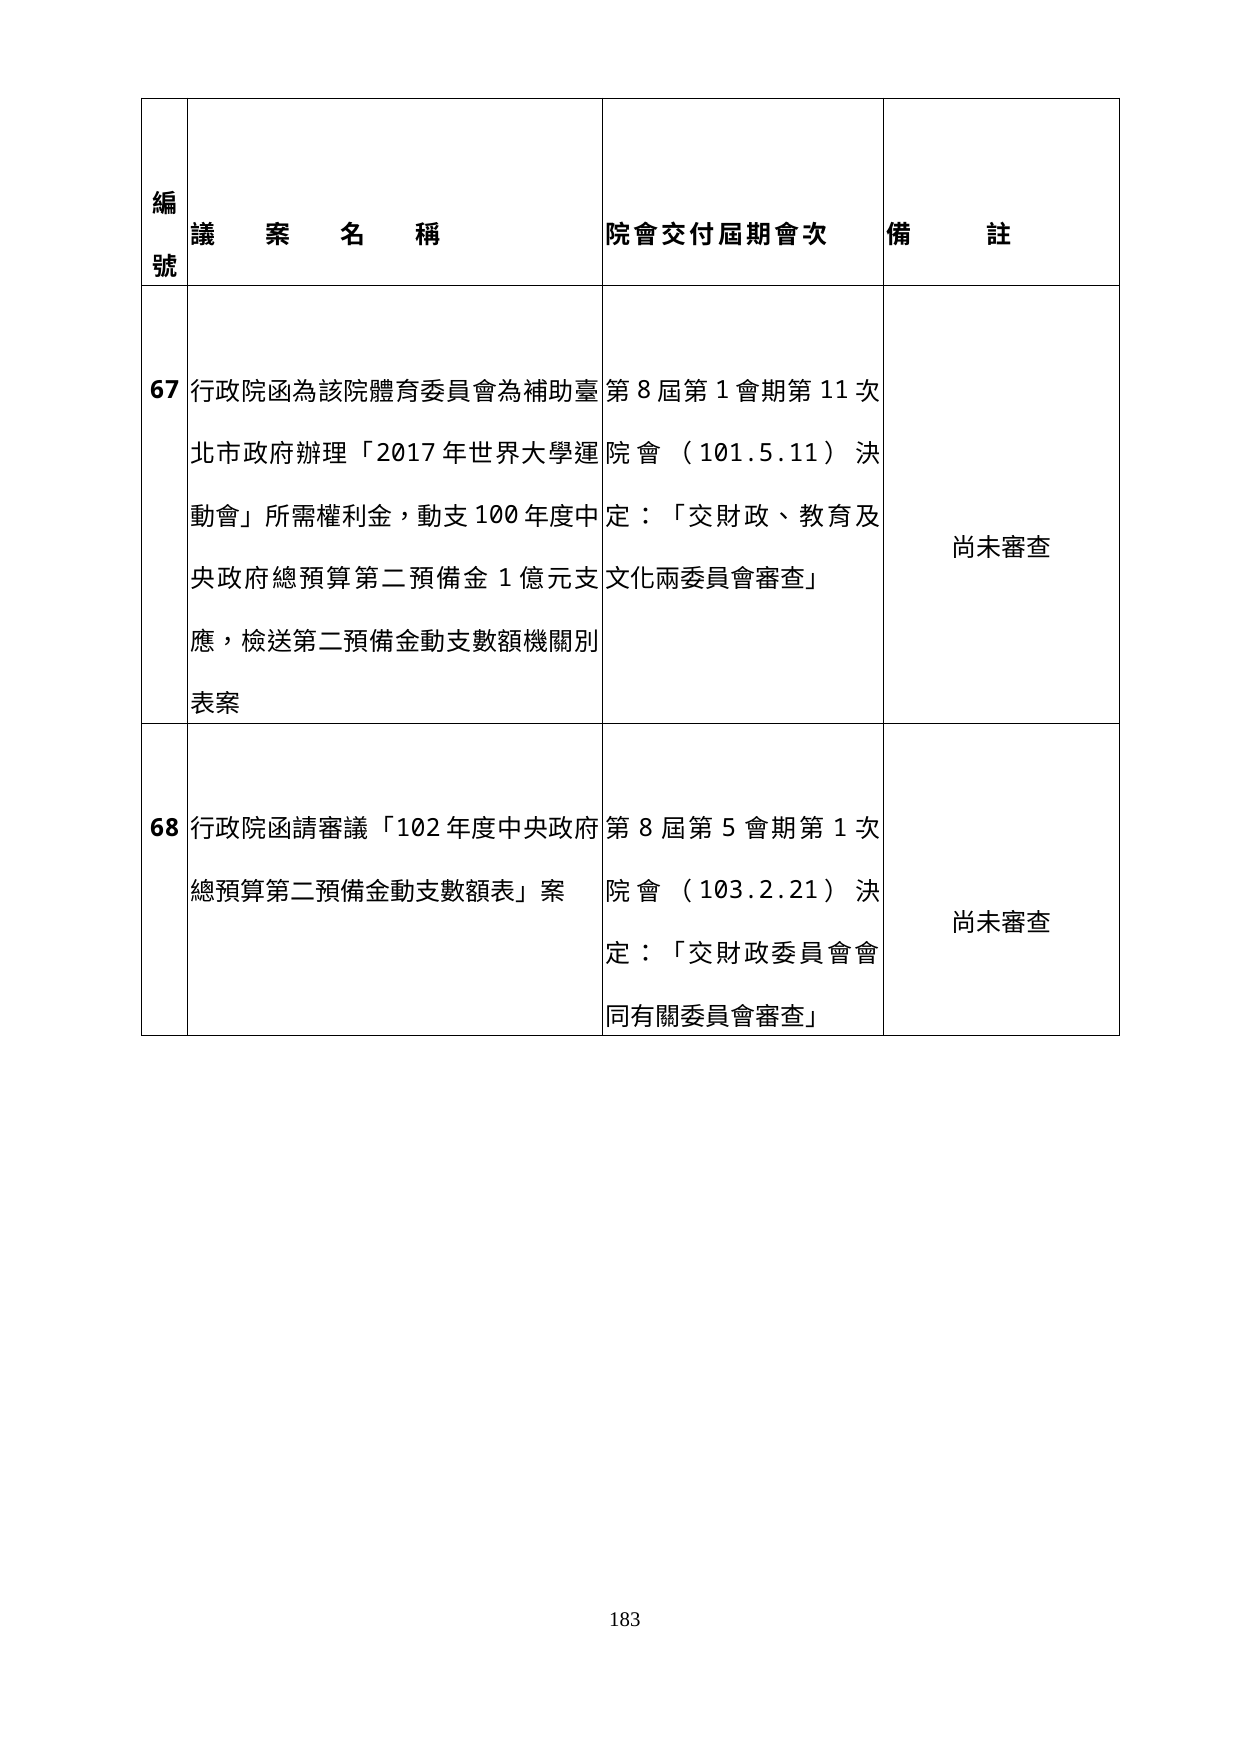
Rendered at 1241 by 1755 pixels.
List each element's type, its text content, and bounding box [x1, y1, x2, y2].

table_cell 行政院函為該院體育委員會為補助臺北市政府辦理「2017年世界大學運動會」所需權利金，動支100年度中央政府總預算第二預備金1億元支應，檢送第二預備金動支數額機關別表案 [188, 286, 602, 722]
table_header 編號 [142, 99, 187, 285]
table_cell [142, 286, 187, 722]
table_header 議 案 名 稱 [188, 99, 602, 285]
table_header 院會交付屆期會次 [603, 99, 883, 285]
table_cell 尚未審查 [884, 724, 1119, 1035]
table_cell 第8屆第1會期第11次院會（101.5.11）決定：「交財政、教育及文化兩委員會審查」 [603, 286, 883, 722]
table_header 備 註 [884, 99, 1119, 285]
table_cell 行政院函請審議「102年度中央政府總預算第二預備金動支數額表」案 [188, 724, 602, 1035]
table_cell 第8屆第5會期第1次院會（103.2.21）決定：「交財政委員會會同有關委員會審查」 [603, 724, 883, 1035]
table_cell 尚未審查 [884, 286, 1119, 722]
table_cell [142, 724, 187, 1035]
